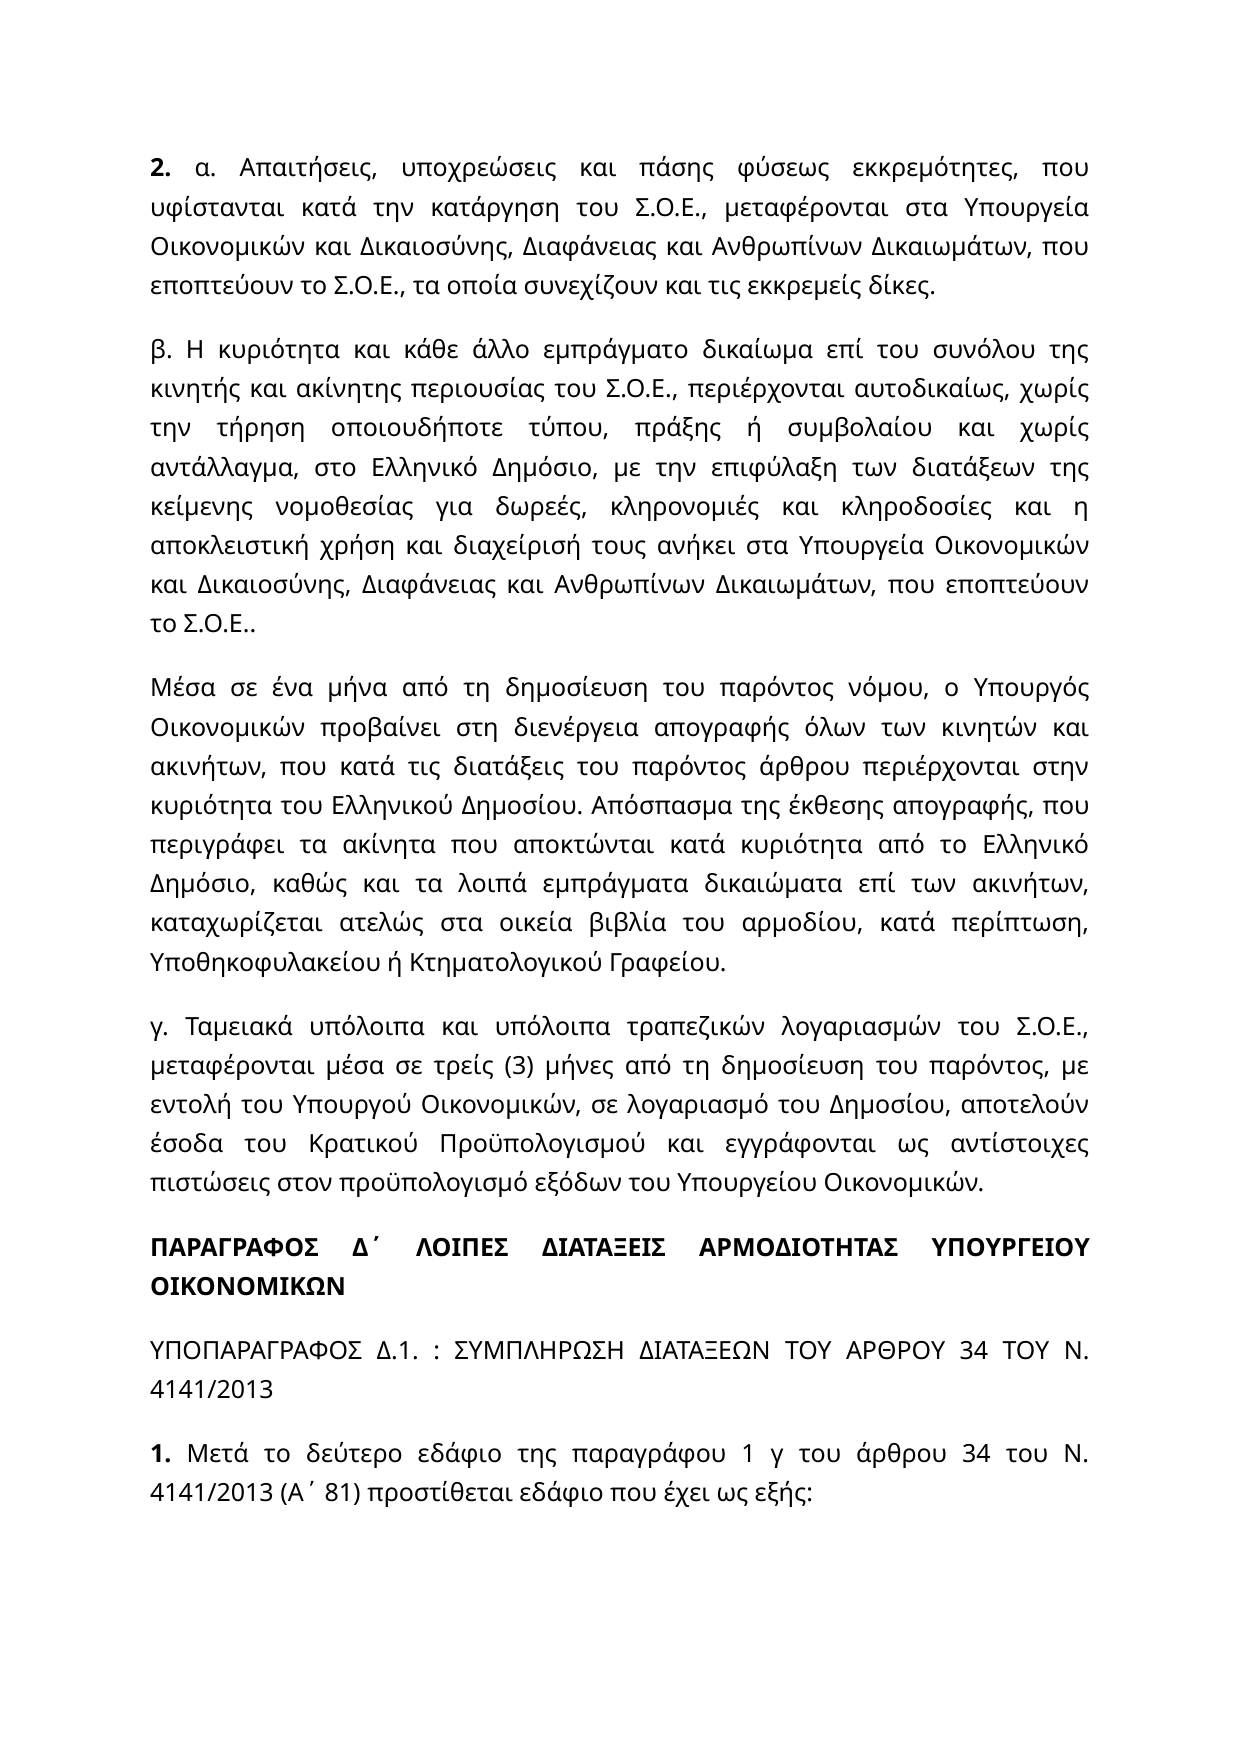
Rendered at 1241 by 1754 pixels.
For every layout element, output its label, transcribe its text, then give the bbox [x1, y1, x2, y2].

text 2. α. Απαιτήσεις, υποχρεώσεις και πάσης φύσεως εκκρεμότητες, που υφίστανται κατά την κατάργηση του Σ.Ο.Ε., μεταφέρονται στα Υπουργεία Οικονομικών και Δικαιοσύνης, Διαφάνειας και Ανθρωπίνων Δικαιωμάτων, που εποπτεύουν το Σ.Ο.Ε., τα οποία συνεχίζουν και τις εκκρεμείς δίκες. [150, 150, 1090, 302]
text ΥΠΟΠΑΡΑΓΡΑΦΟΣ Δ.1. : ΣΥΜΠΛΗΡΩΣΗ ΔΙΑΤΑΞΕΩΝ ΤΟΥ ΑΡΘΡΟΥ 34 ΤΟΥ Ν. 4141/2013 [150, 1332, 1090, 1406]
text 1. Μετά το δεύτερο εδάφιο της παραγράφου 1 γ του άρθρου 34 του Ν. 4141/2013 (Α΄ 81) προστίθεται εδάφιο που έχει ως εξής: [150, 1436, 1090, 1509]
text ΠΑΡΑΓΡΑΦΟΣ Δ΄ ΛΟΙΠΕΣ ΔΙΑΤΑΞΕΙΣ ΑΡΜΟΔΙΟΤΗΤΑΣ ΥΠΟΥΡΓΕΙΟΥ ΟΙΚΟΝΟΜΙΚΩΝ [150, 1229, 1090, 1302]
text β. Η κυριότητα και κάθε άλλο εμπράγματο δικαίωμα επί του συνόλου της κινητής και ακίνητης περιουσίας του Σ.Ο.Ε., περιέρχονται αυτοδικαίως, χωρίς την τήρηση ο­ποιουδήποτε τύπου, πράξης ή συμβολαίου και χωρίς αντάλλαγμα, στο Ελληνικό Δημόσιο, με την επιφύλαξη των διατάξεων της κείμενης νομοθεσίας για δωρεές, κληρονομιές και κληροδοσίες και η αποκλειστική χρήση και διαχείρισή τους ανήκει στα Υπουργεία Οικονομικών και Δικαιοσύνης, Διαφάνειας και Ανθρωπίνων Δικαιωμάτων, που εποπτεύουν το Σ.Ο.Ε.. [150, 332, 1090, 640]
text γ. Ταμειακά υπόλοιπα και υπόλοιπα τραπεζικών λογαριασμών του Σ.Ο.Ε., μεταφέρονται μέσα σε τρείς (3) μήνες από τη δημοσίευση του παρόντος, με εντολή του Υπουργού Οικονομικών, σε λογαριασμό του Δημοσίου, αποτελούν έσοδα του Κρατικού Προϋπολογισμού και εγγράφονται ως αντίστοιχες πιστώσεις στον προϋπολογισμό εξόδων του Υπουργείου Οικονομικών. [150, 1008, 1090, 1199]
text Μέσα σε ένα μήνα από τη δημοσίευση του παρόντος νόμου, ο Υπουργός Οικονομικών προβαίνει στη διενέργεια απογραφής όλων των κινητών και ακινήτων, που κατά τις διατάξεις του παρόντος άρθρου περιέρχονται στην κυριότητα του Ελληνικού Δημοσίου. Απόσπασμα της έκθεσης απογραφής, που περιγράφει τα ακίνητα που αποκτώνται κατά κυριότητα από το Ελληνικό Δημόσιο, καθώς και τα λοιπά εμπράγματα δικαιώματα επί των ακινήτων, καταχωρίζεται ατελώς στα οικεία βιβλία του αρμοδίου, κατά περίπτωση, Υποθηκοφυλακείου ή Κτηματολογικού Γραφείου. [150, 670, 1090, 978]
